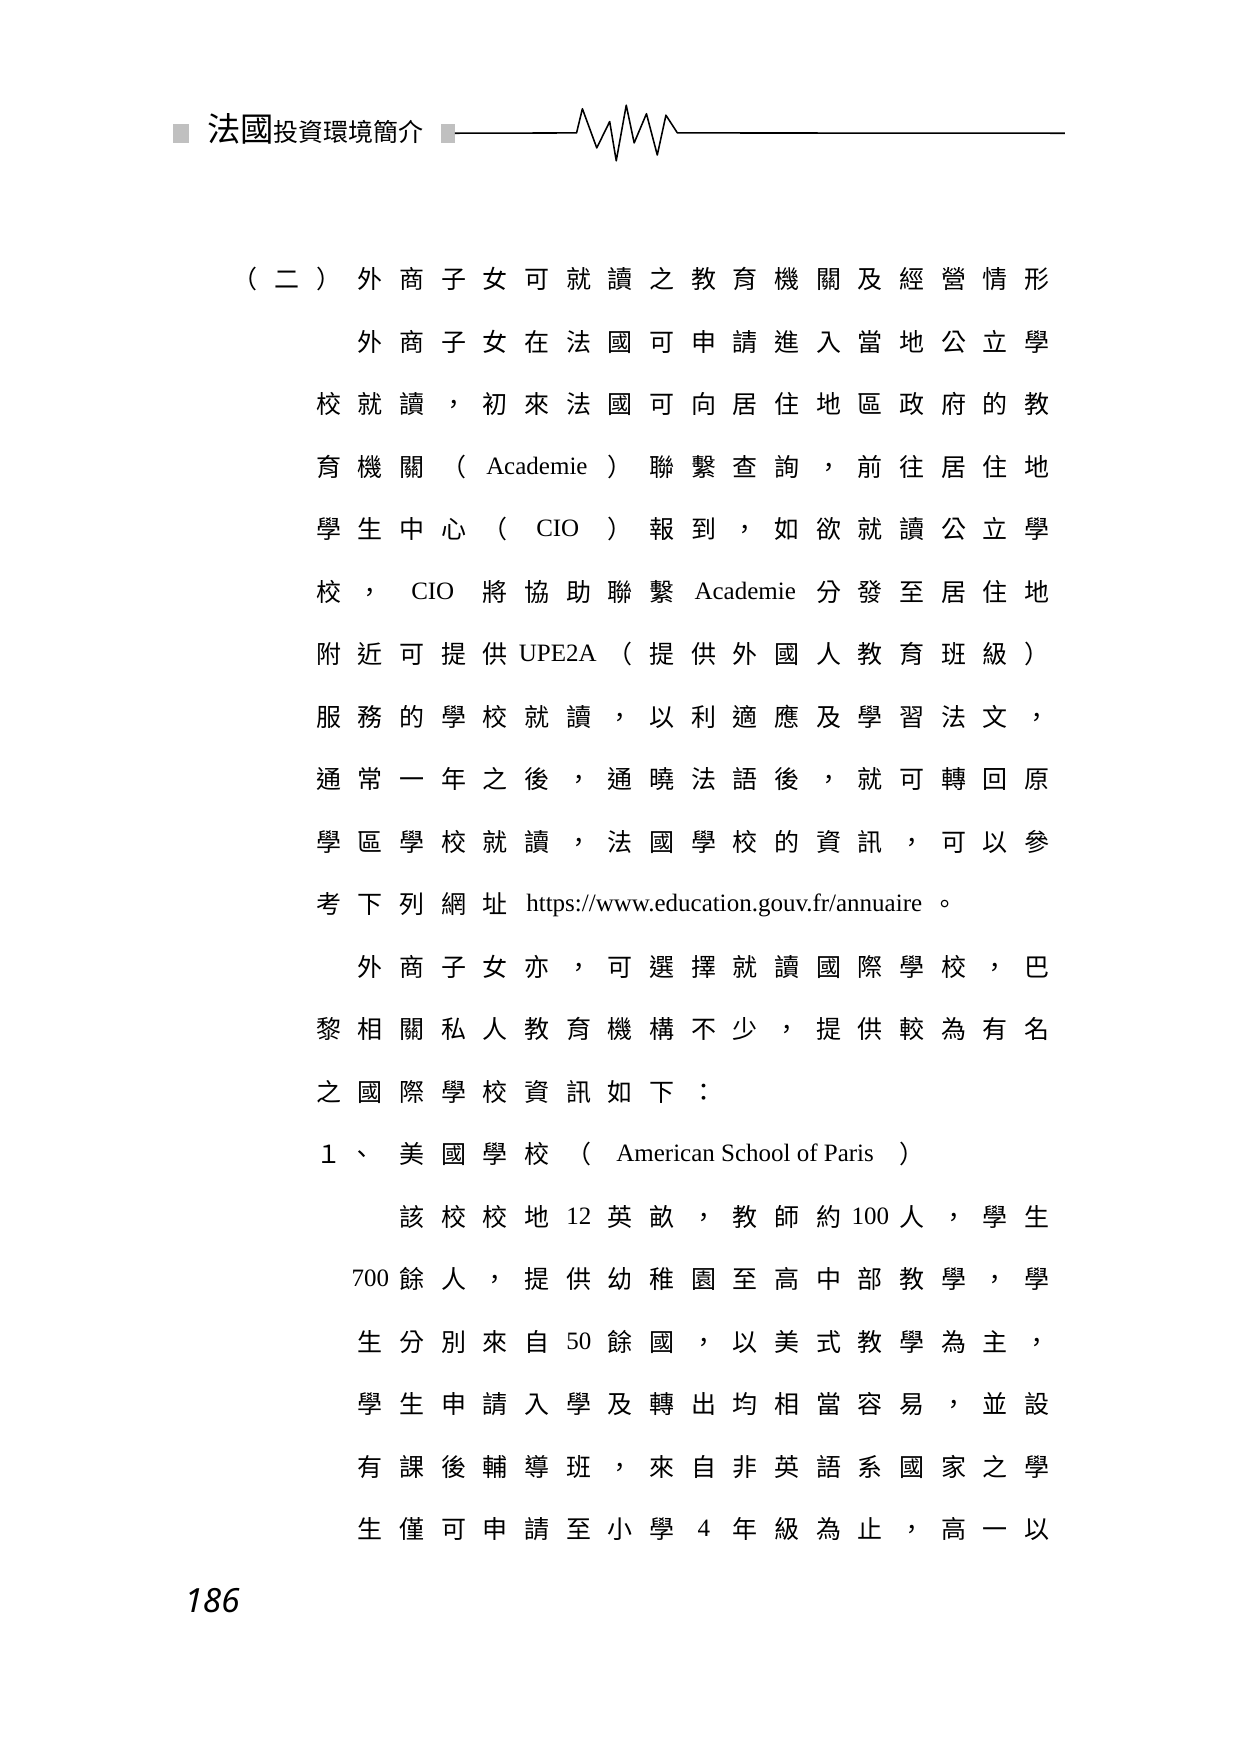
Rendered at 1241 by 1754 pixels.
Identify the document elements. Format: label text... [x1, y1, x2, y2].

text 該校校地12英畝，教師約100人，學生700餘人，提供幼稚園至高中部教學，學生分別來自50餘國，以美式教學為主，學生申請入學及轉出均相當容易，並設有課後輔導班，來自非英語系國家之學生僅可申請至小學4年級為止，高一以 [330, 1174, 1058, 1549]
text 外商子女亦，可選擇就讀國際學校，巴黎相關私人教育機構不少，提供較為有名之國際學校資訊如下： [281, 924, 1058, 1111]
text １、美國學校（American School of Paris） [281, 1111, 1058, 1174]
text （二）外商子女可就讀之教育機關及經營情形 [207, 236, 1058, 299]
text 外商子女在法國可申請進入當地公立學校就讀，初來法國可向居住地區政府的教育機關（Academie）聯繫查詢，前往居住地學生中心（CIO）報到，如欲就讀公立學校，CIO將協助聯繫Academie分發至居住地附近可提供UPE2A（提供外國人教育班級）服務的學校就讀，以利適應及學習法文，通常一年之後，通曉法語後，就可轉回原學區學校就讀，法國學校的資訊，可以參考下列網址https://www.education.gouv.fr/annuaire。 [281, 299, 1058, 924]
